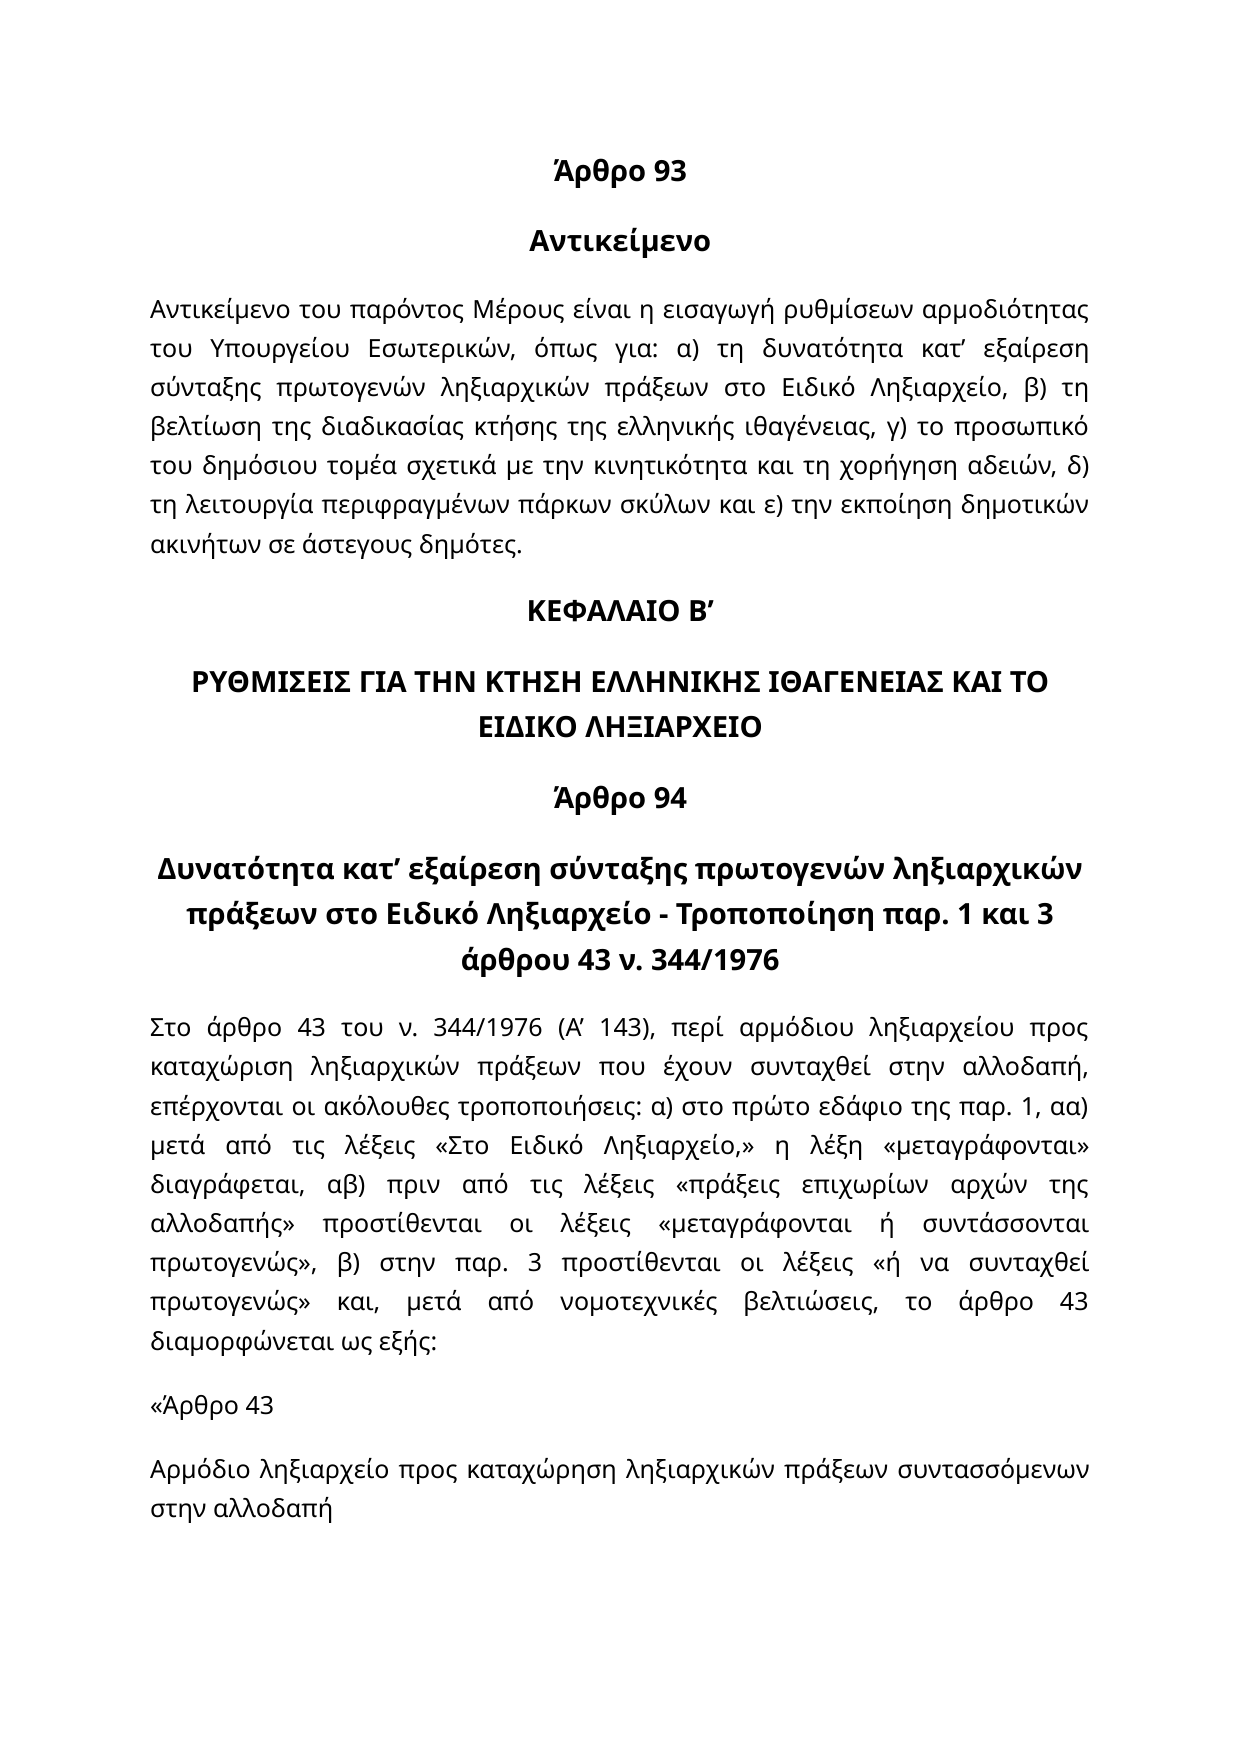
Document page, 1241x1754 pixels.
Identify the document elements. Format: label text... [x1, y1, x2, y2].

text Αρμόδιο ληξιαρχείο προς καταχώρηση ληξιαρχικών πράξεων συντασσόμενων στην αλλοδαπή [150, 1451, 1090, 1525]
text «Άρθρο 43 [150, 1387, 1090, 1421]
text Στο άρθρο 43 του ν. 344/1976 (Α’ 143), περί αρμόδιου ληξιαρχείου προς καταχώριση ληξιαρχικών πράξεων που έχουν συνταχθεί στην αλλοδαπή, επέρχονται οι ακόλουθες τροποποιήσεις: α) στο πρώτο εδάφιο της παρ. 1, αα) μετά από τις λέξεις «Στο Ειδικό Ληξιαρχείο,» η λέξη «μεταγράφονται» διαγράφεται, αβ) πριν από τις λέξεις «πράξεις επιχωρίων αρχών της αλλοδαπής» προστίθενται οι λέξεις «μεταγράφονται ή συντάσσονται πρωτογενώς», β) στην παρ. 3 προστίθενται οι λέξεις «ή να συνταχθεί πρωτογενώς» και, μετά από νομοτεχνικές βελτιώσεις, το άρθρο 43 διαμορφώνεται ως εξής: [150, 1010, 1090, 1357]
subtitle Αντικείμενο [150, 221, 1090, 260]
subtitle ΚΕΦΑΛΑΙΟ Β’ [150, 590, 1090, 630]
text Αντικείμενο του παρόντος Μέρους είναι η εισαγωγή ρυθμίσεων αρμοδιότητας του Υπουργείου Εσωτερικών, όπως για: α) τη δυνατότητα κατ’ εξαίρεση σύνταξης πρωτογενών ληξιαρχικών πράξεων στο Ειδικό Ληξιαρχείο, β) τη βελτίωση της διαδικασίας κτήσης της ελληνικής ιθαγένειας, γ) το προσωπικό του δημόσιου τομέα σχετικά με την κινητικότητα και τη χορήγηση αδειών, δ) τη λειτουργία περιφραγμένων πάρκων σκύλων και ε) την εκποίηση δημοτικών ακινήτων σε άστεγους δημότες. [150, 291, 1090, 560]
subtitle Άρθρο 93 [150, 150, 1090, 190]
subtitle ΡΥΘΜΙΣΕΙΣ ΓΙΑ ΤΗΝ ΚΤΗΣΗ ΕΛΛΗΝΙΚΗΣ ΙΘΑΓΕΝΕΙΑΣ ΚΑΙ ΤΟ ΕΙΔΙΚΟ ΛΗΞΙΑΡΧΕΙΟ [150, 661, 1090, 746]
subtitle Άρθρο 94 [150, 777, 1090, 817]
subtitle Δυνατότητα κατ’ εξαίρεση σύνταξης πρωτογενών ληξιαρχικών πράξεων στο Ειδικό Ληξιαρχείο - Τροποποίηση παρ. 1 και 3 άρθρου 43 ν. 344/1976 [150, 848, 1090, 979]
